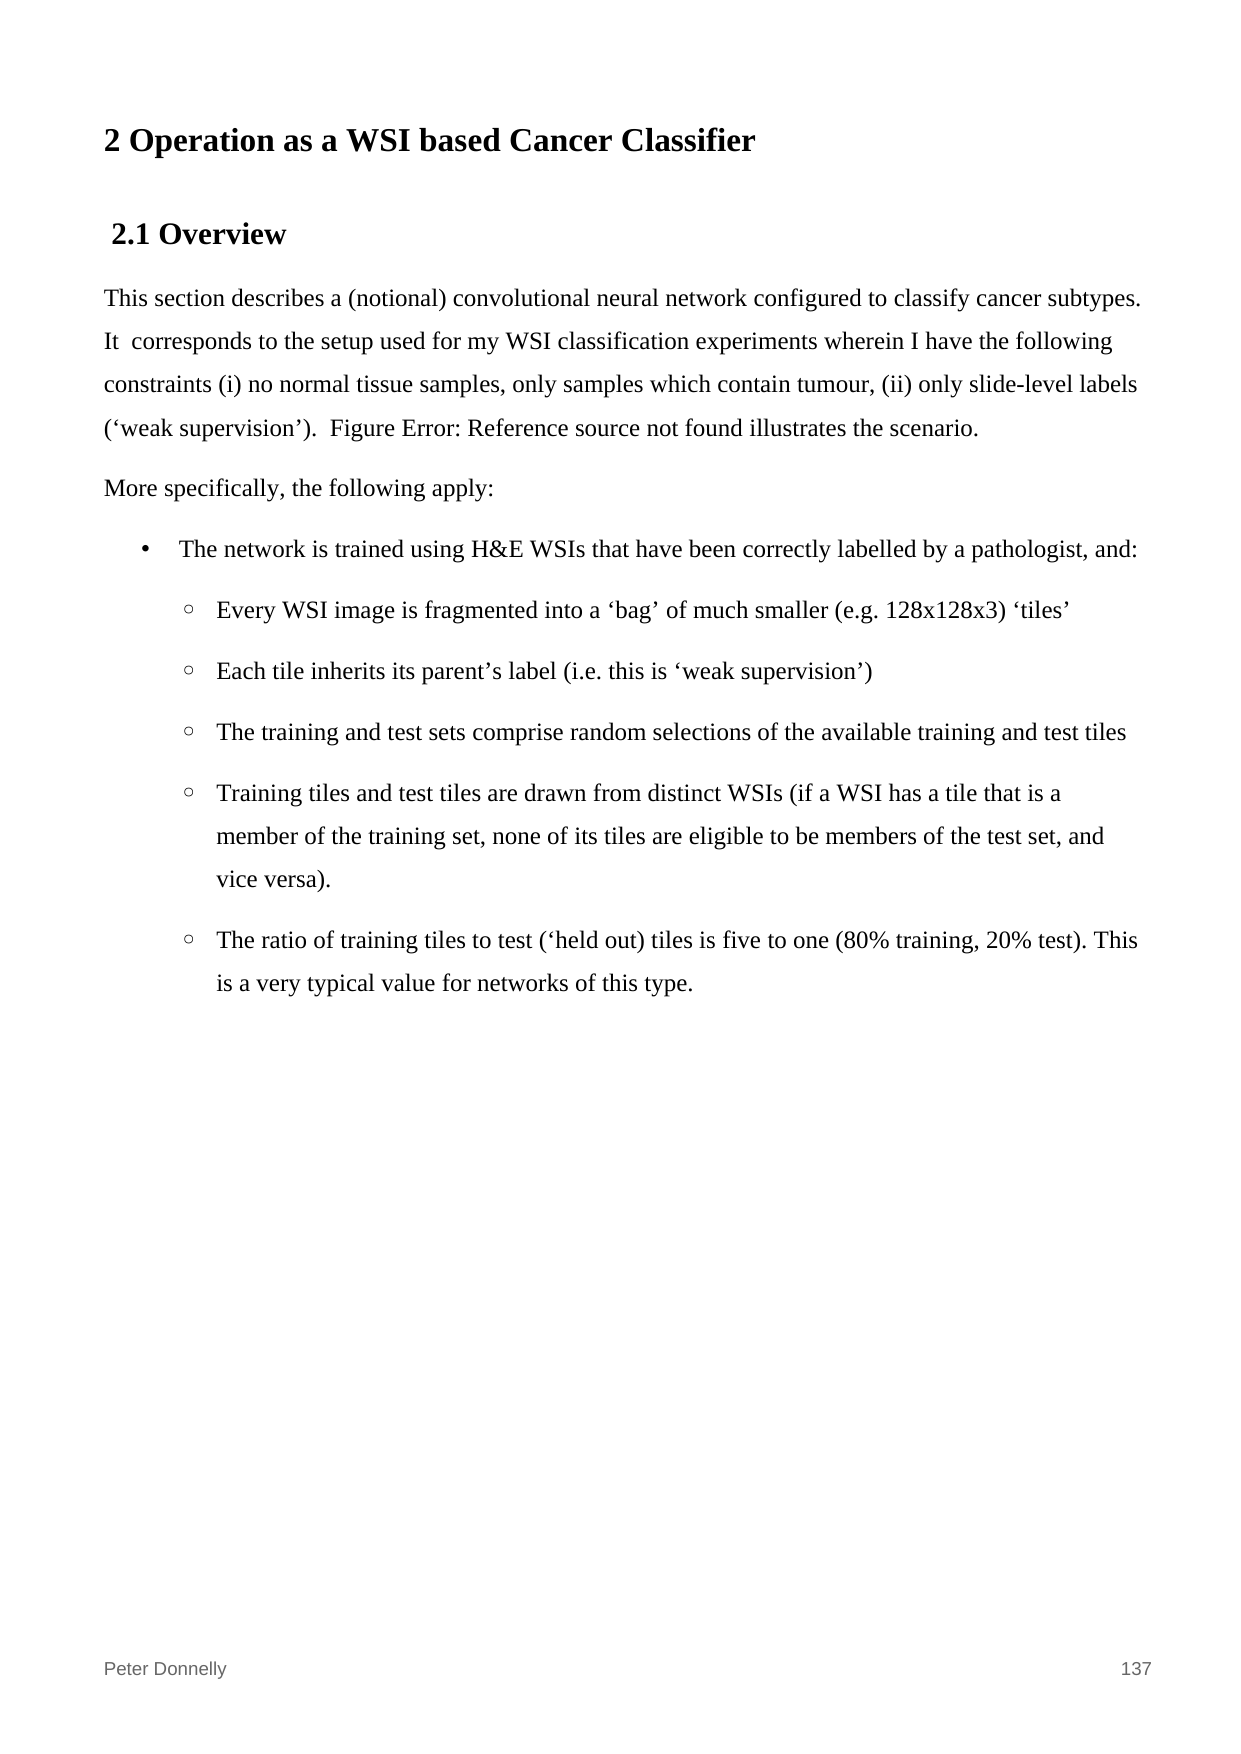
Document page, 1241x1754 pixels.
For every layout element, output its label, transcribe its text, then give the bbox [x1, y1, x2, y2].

subtitle Operation as a WSI based Cancer Classifier [103, 120, 1146, 158]
list Every WSI image is fragmented into a ‘bag’ of much smaller (e.g. 128x128x3) ‘tiles’ [178, 595, 1146, 624]
text This section describes a (notional) convolutional neural network configured to classify cancer subtypes. It corresponds to the setup used for my WSI classification experiments wherein I have the following constraints (i) no normal tissue samples, only samples which contain tumour, (ii) only slide-level labels (‘weak supervision’). Figure Error: Reference source not found illustrates the scenario. [103, 283, 1146, 441]
list The training and test sets comprise random selections of the available training and test tiles [178, 717, 1146, 746]
list Each tile inherits its parent’s label (i.e. this is ‘weak supervision’) [178, 656, 1146, 685]
list Training tiles and test tiles are drawn from distinct WSIs (if a WSI has a tile that is a member of the training set, none of its tiles are eligible to be members of the test set, and vice versa). [178, 778, 1146, 893]
text More specifically, the following apply: [103, 473, 1146, 502]
list The ratio of training tiles to test (‘held out) tiles is five to one (80% training, 20% test). This is a very typical value for networks of this type. [178, 925, 1146, 997]
list The network is trained using H&E WSIs that have been correctly labelled by a pathologist, and: [141, 534, 1146, 563]
subtitle Overview [103, 215, 1146, 251]
